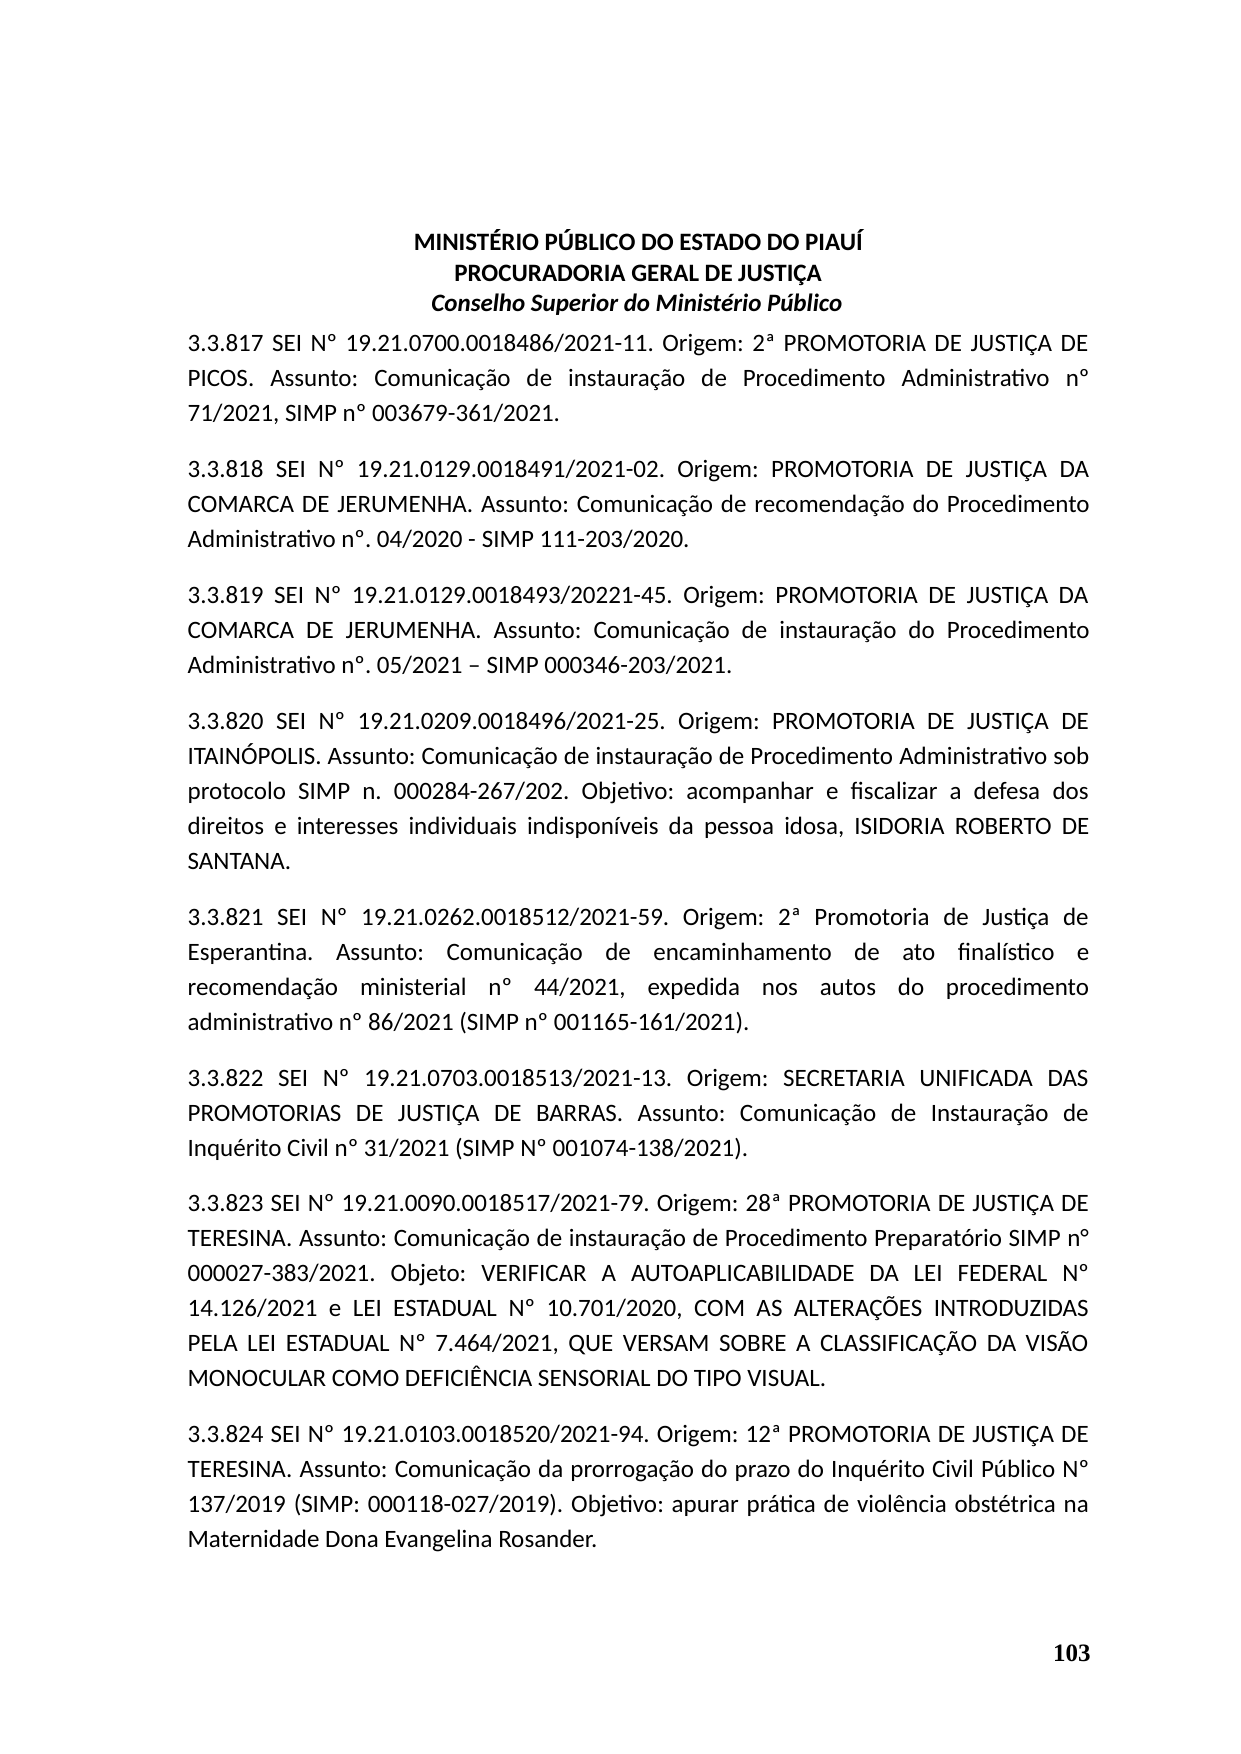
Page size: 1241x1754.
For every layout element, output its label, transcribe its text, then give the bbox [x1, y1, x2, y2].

text 3.3.823 SEI Nº 19.21.0090.0018517/2021-79. Origem: 28ª PROMOTORIA DE JUSTIÇA DE TERESINA. Assunto: Comunicação de instauração de Procedimento Preparatório SIMP n° 000027-383/2021. Objeto: VERIFICAR A AUTOAPLICABILIDADE DA LEI FEDERAL Nº 14.126/2021 e LEI ESTADUAL Nº 10.701/2020, COM AS ALTERAÇÕES INTRODUZIDAS PELA LEI ESTADUAL Nº 7.464/2021, QUE VERSAM SOBRE A CLASSIFICAÇÃO DA VISÃO MONOCULAR COMO DEFICIÊNCIA SENSORIAL DO TIPO VISUAL. [187, 1187, 1090, 1393]
text 3.3.818 SEI Nº 19.21.0129.0018491/2021-02. Origem: PROMOTORIA DE JUSTIÇA DA COMARCA DE JERUMENHA. Assunto: Comunicação de recomendação do Procedimento Administrativo nº. 04/2020 - SIMP 111-203/2020. [187, 453, 1090, 554]
text 3.3.824 SEI Nº 19.21.0103.0018520/2021-94. Origem: 12ª PROMOTORIA DE JUSTIÇA DE TERESINA. Assunto: Comunicação da prorrogação do prazo do Inquérito Civil Público Nº 137/2019 (SIMP: 000118-027/2019). Objetivo: apurar prática de violência obstétrica na Maternidade Dona Evangelina Rosander. [187, 1418, 1090, 1554]
text 3.3.820 SEI Nº 19.21.0209.0018496/2021-25. Origem: PROMOTORIA DE JUSTIÇA DE ITAINÓPOLIS. Assunto: Comunicação de instauração de Procedimento Administrativo sob protocolo SIMP n. 000284-267/202. Objetivo: acompanhar e fiscalizar a defesa dos direitos e interesses individuais indisponíveis da pessoa idosa, ISIDORIA ROBERTO DE SANTANA. [187, 705, 1090, 876]
text 3.3.819 SEI Nº 19.21.0129.0018493/20221-45. Origem: PROMOTORIA DE JUSTIÇA DA COMARCA DE JERUMENHA. Assunto: Comunicação de instauração do Procedimento Administrativo nº. 05/2021 – SIMP 000346-203/2021. [187, 579, 1090, 680]
text 3.3.821 SEI Nº 19.21.0262.0018512/2021-59. Origem: 2ª Promotoria de Justiça de Esperantina. Assunto: Comunicação de encaminhamento de ato finalístico e recomendação ministerial nº 44/2021, expedida nos autos do procedimento administrativo nº 86/2021 (SIMP nº 001165-161/2021). [187, 901, 1090, 1036]
text 3.3.822 SEI Nº 19.21.0703.0018513/2021-13. Origem: SECRETARIA UNIFICADA DAS PROMOTORIAS DE JUSTIÇA DE BARRAS. Assunto: Comunicação de Instauração de Inquérito Civil nº 31/2021 (SIMP Nº 001074-138/2021). [187, 1062, 1090, 1162]
text 3.3.817 SEI Nº 19.21.0700.0018486/2021-11. Origem: 2ª PROMOTORIA DE JUSTIÇA DE PICOS. Assunto: Comunicação de instauração de Procedimento Administrativo nº 71/2021, SIMP nº 003679-361/2021. [187, 327, 1090, 428]
